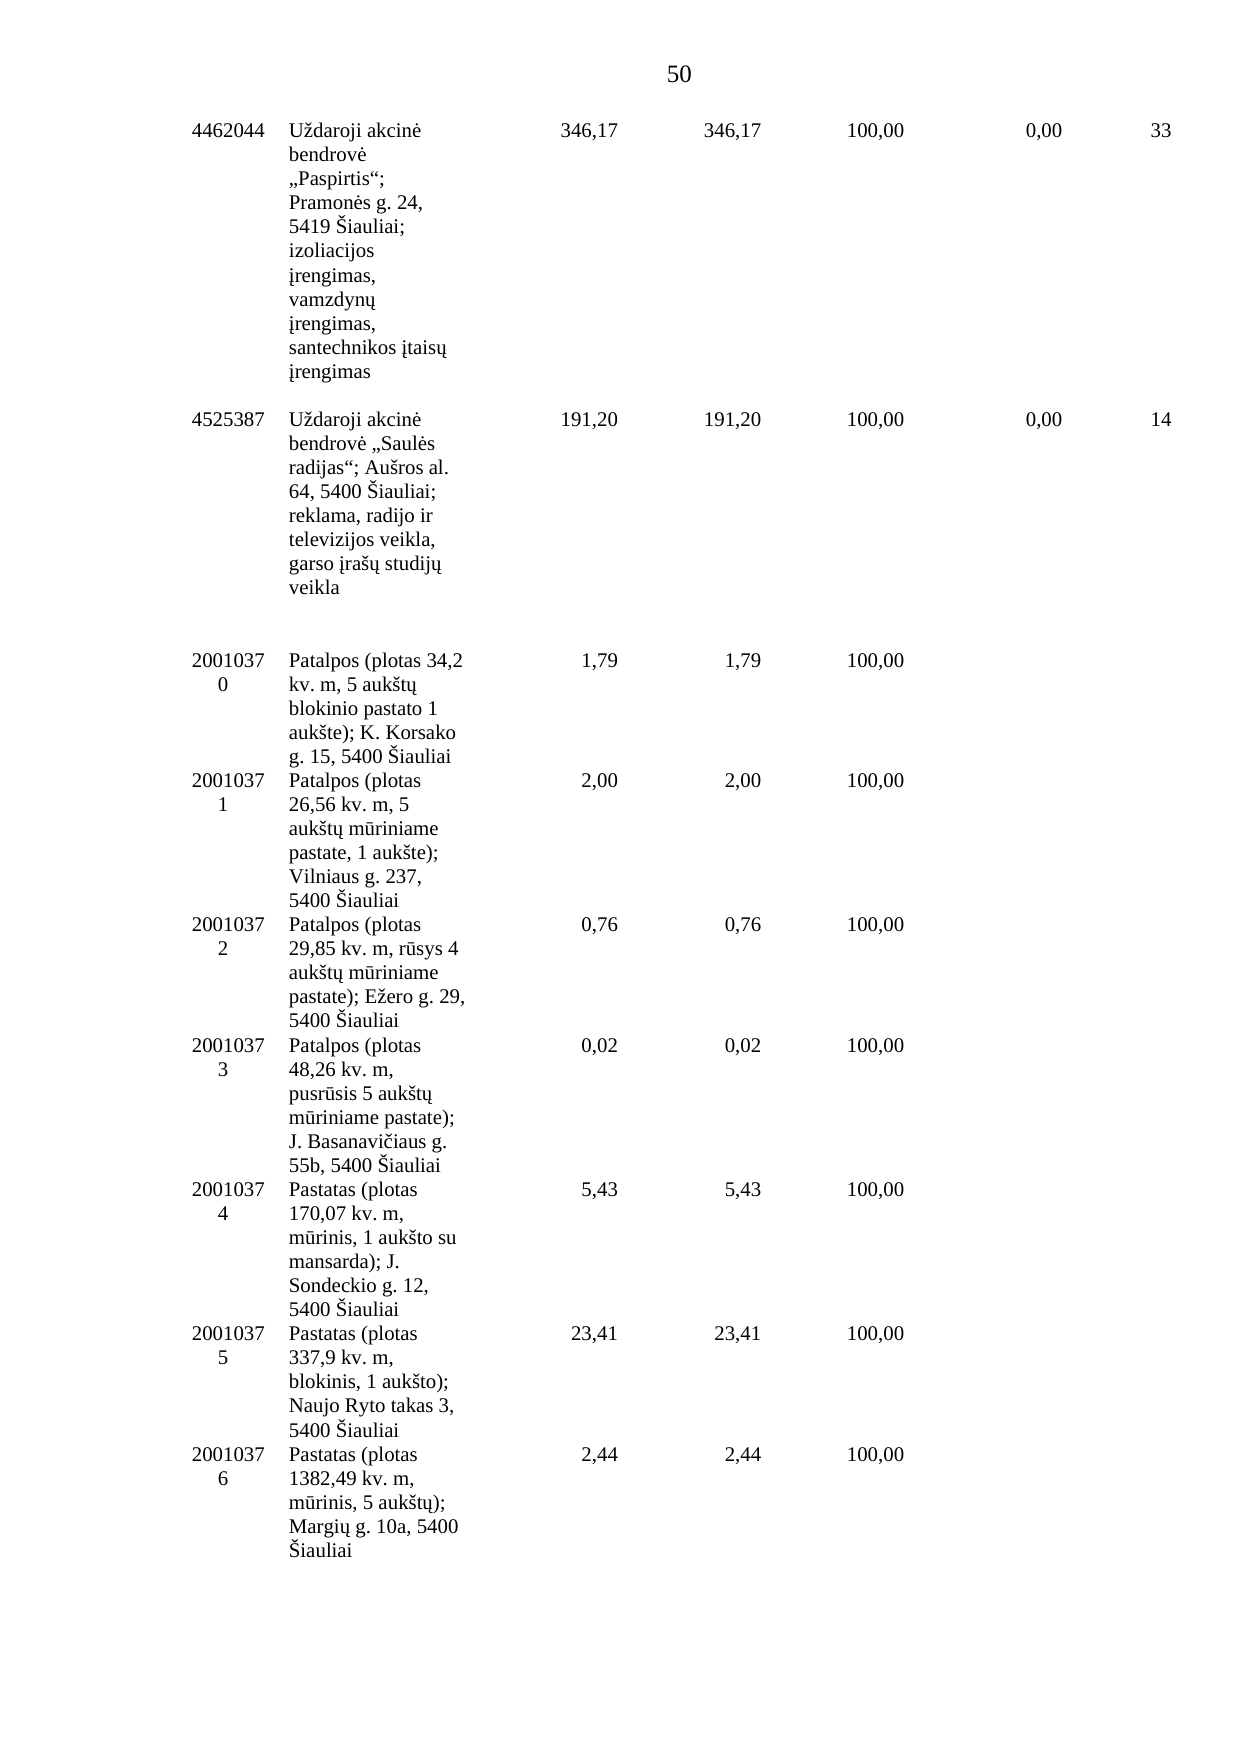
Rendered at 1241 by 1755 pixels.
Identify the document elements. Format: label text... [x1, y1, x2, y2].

table_cell 2,44 [634, 1442, 777, 1562]
table_cell 5,43 [477, 1177, 634, 1321]
table_cell 23,41 [477, 1321, 634, 1442]
table_cell Patalpos (plotas 29,85 kv. m, rūsys 4 aukštų mūriniame pastate); Ežero g. 29, 5400 Šiauliai [278, 912, 477, 1032]
table_cell [1078, 624, 1188, 647]
table_cell [278, 624, 477, 647]
table_cell 0,76 [477, 912, 634, 1032]
table_cell 191,20 [634, 407, 777, 623]
table_cell [1078, 1033, 1188, 1177]
table_cell 20010371 [174, 768, 277, 912]
table_cell 2,44 [477, 1442, 634, 1562]
table_cell 4525387 [174, 407, 277, 623]
table_cell 100,00 [778, 118, 920, 407]
table_cell [920, 624, 1078, 647]
table_cell 20010370 [174, 648, 277, 768]
table_cell 100,00 [778, 1321, 920, 1442]
table_cell 0,00 [920, 407, 1078, 623]
table_cell [778, 624, 920, 647]
table_cell Uždaroji akcinė bendrovė „Paspirtis“; Pramonės g. 24, 5419 Šiauliai; izoliacijos įrengimas, vamzdynų įrengimas, santechnikos įtaisų įrengimas [278, 118, 477, 407]
table_cell [1188, 407, 1198, 623]
table_cell [634, 624, 777, 647]
table_cell 23,41 [634, 1321, 777, 1442]
table_cell [1188, 1321, 1198, 1442]
table_cell [1188, 1177, 1198, 1321]
table_cell 2,00 [477, 768, 634, 912]
table_cell 100,00 [778, 1177, 920, 1321]
table_cell 100,00 [778, 648, 920, 768]
table_cell 20010376 [174, 1442, 277, 1562]
table_cell [920, 1177, 1078, 1321]
table_cell 100,00 [778, 768, 920, 912]
table_cell [1078, 1442, 1188, 1562]
table_cell 0,76 [634, 912, 777, 1032]
table_cell 0,02 [634, 1033, 777, 1177]
table_cell Pastatas (plotas 1382,49 kv. m, mūrinis, 5 aukštų); Margių g. 10a, 5400 Šiauliai [278, 1442, 477, 1562]
table_cell [1188, 912, 1198, 1032]
table_cell [1078, 912, 1188, 1032]
table_cell Pastatas (plotas 170,07 kv. m, mūrinis, 1 aukšto su mansarda); J. Sondeckio g. 12, 5400 Šiauliai [278, 1177, 477, 1321]
table_cell Patalpos (plotas 34,2 kv. m, 5 aukštų blokinio pastato 1 aukšte); K. Korsako g. 15, 5400 Šiauliai [278, 648, 477, 768]
table_cell Patalpos (plotas 48,26 kv. m, pusrūsis 5 aukštų mūriniame pastate); J. Basanavičiaus g. 55b, 5400 Šiauliai [278, 1033, 477, 1177]
table_cell [1078, 1321, 1188, 1442]
table_cell [1078, 768, 1188, 912]
table_cell [920, 768, 1078, 912]
table_cell Pastatas (plotas 337,9 kv. m, blokinis, 1 aukšto); Naujo Ryto takas 3, 5400 Šiauliai [278, 1321, 477, 1442]
table_cell [477, 624, 634, 647]
table_cell [1188, 768, 1198, 912]
table_cell 100,00 [778, 912, 920, 1032]
table_cell 20010372 [174, 912, 277, 1032]
table_cell 0,00 [920, 118, 1078, 407]
table_cell 0,02 [477, 1033, 634, 1177]
table_cell [920, 1033, 1078, 1177]
table_cell Patalpos (plotas 26,56 kv. m, 5 aukštų mūriniame pastate, 1 aukšte); Vilniaus g. 237, 5400 Šiauliai [278, 768, 477, 912]
table_cell [1078, 648, 1188, 768]
table_cell 100,00 [778, 1442, 920, 1562]
table_cell 20010374 [174, 1177, 277, 1321]
table_cell 100,00 [778, 1033, 920, 1177]
table_cell [1188, 118, 1198, 407]
table_cell 346,17 [477, 118, 634, 407]
table_cell [1188, 648, 1198, 768]
table_cell 1,79 [477, 648, 634, 768]
table_cell 1,79 [634, 648, 777, 768]
table_cell 5,43 [634, 1177, 777, 1321]
table_cell 191,20 [477, 407, 634, 623]
table_cell 346,17 [634, 118, 777, 407]
table_cell 100,00 [778, 407, 920, 623]
table_cell [1188, 1442, 1198, 1562]
table_cell [1078, 1177, 1188, 1321]
table_cell [920, 1442, 1078, 1562]
table_cell 20010373 [174, 1033, 277, 1177]
table_cell [174, 624, 277, 647]
table_cell 4462044 [174, 118, 277, 407]
table_cell 2,00 [634, 768, 777, 912]
table_cell [920, 648, 1078, 768]
table_cell 20010375 [174, 1321, 277, 1442]
table_cell 33 [1078, 118, 1188, 407]
table_cell [920, 1321, 1078, 1442]
table_cell Uždaroji akcinė bendrovė „Saulės radijas“; Aušros al. 64, 5400 Šiauliai; reklama, radijo ir televizijos veikla, garso įrašų studijų veikla [278, 407, 477, 623]
table_cell [1188, 1033, 1198, 1177]
table_cell [920, 912, 1078, 1032]
table_cell 14 [1078, 407, 1188, 623]
table_cell [1188, 624, 1198, 647]
